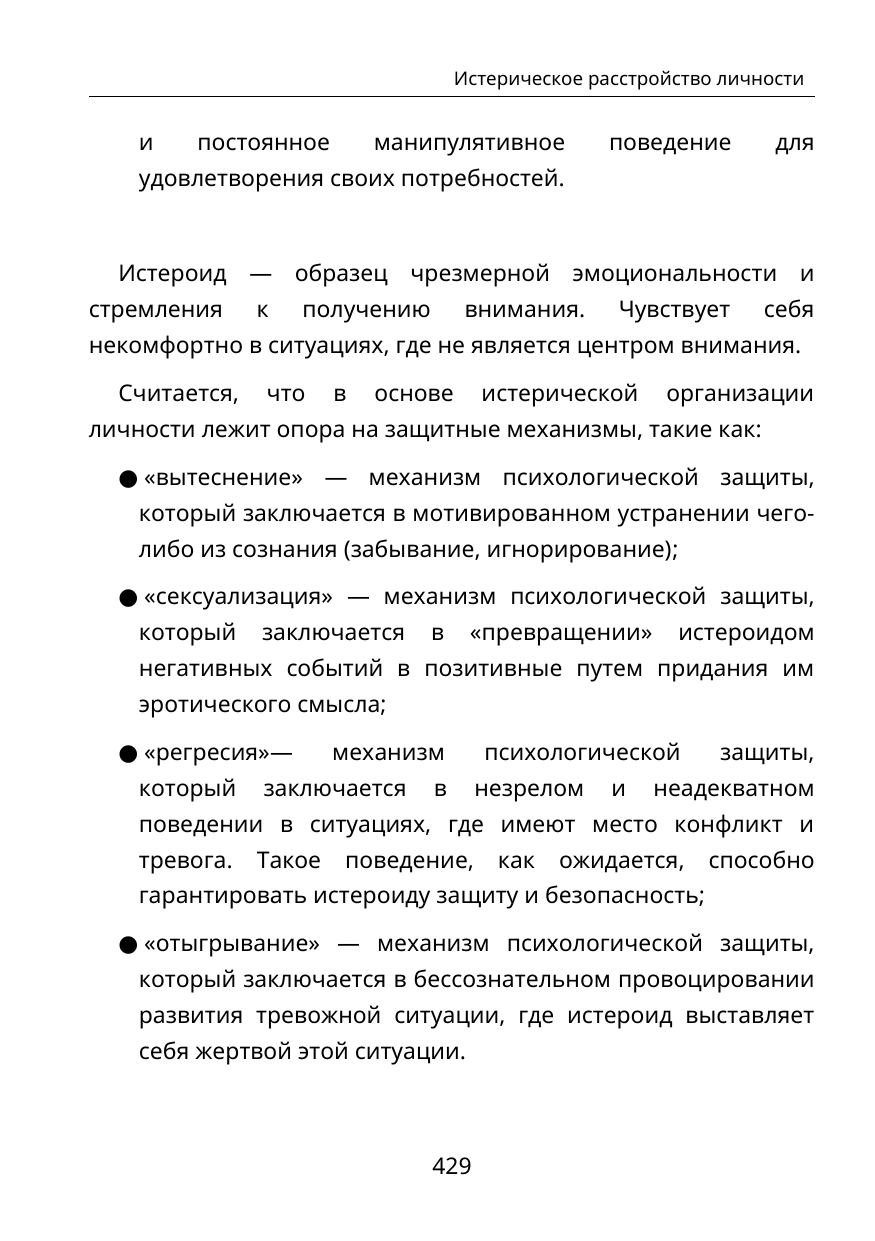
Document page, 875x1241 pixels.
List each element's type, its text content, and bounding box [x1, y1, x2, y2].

list «отыгрывание» — механизм психологической защиты, который заключается в бессознательном провоцировании развития тревожной ситуации, где истероид выставляет себя жертвой этой ситуации. [118, 927, 815, 1066]
list «вытеснение» — механизм психологической защиты, который заключается в мотивированном устранении чего-либо из сознания (забывание, игнорирование); [118, 461, 815, 564]
list и постоянное манипулятивное поведение для удовлетворения своих потребностей. [118, 126, 815, 193]
list «сексуализация» — механизм психологической защиты, который заключается в «превращении» истероидом негативных событий в позитивные путем придания им эротического смысла; [118, 580, 815, 719]
text Истероид — образец чрезмерной эмоциональности и стремления к получению внимания. Чувствует себя некомфортно в ситуациях, где не является центром внимания. [88, 257, 815, 361]
list «регресия»— механизм психологической защиты, который заключается в незрелом и неадекватном поведении в ситуациях, где имеют место конфликт и тревога. Такое поведение, как ожидается, способно гарантировать истероиду защиту и безопасность; [118, 736, 815, 911]
text Считается, что в основе истерической организации личности лежит опора на защитные механизмы, такие как: [88, 377, 815, 444]
